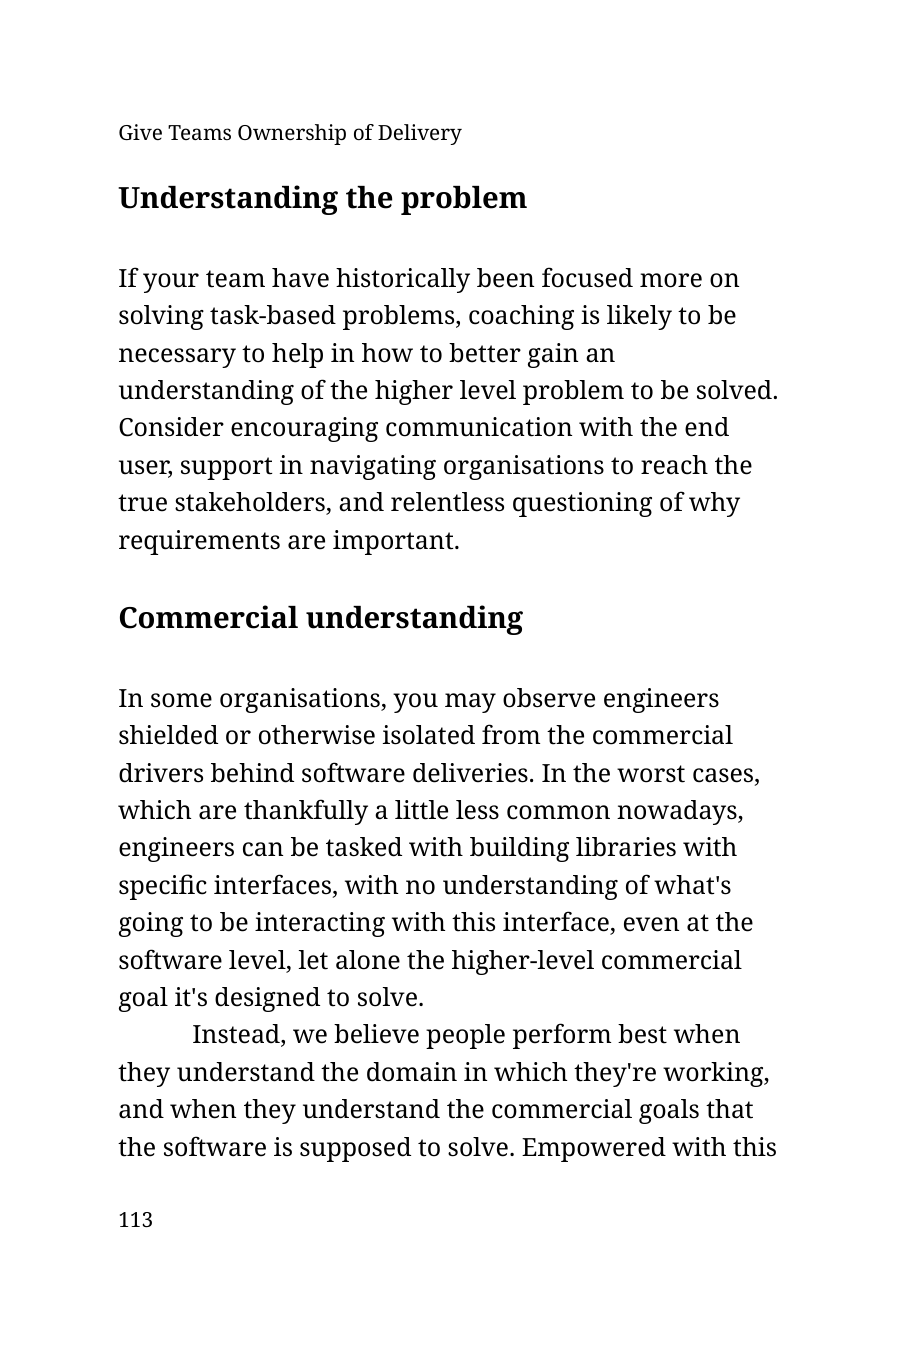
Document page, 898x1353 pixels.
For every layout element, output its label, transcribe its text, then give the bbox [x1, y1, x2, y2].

text If your team have historically been focused more on solving task-based problems, coaching is likely to be necessary to help in how to better gain an understanding of the higher level problem to be solved. Consider encouraging communication with the end user, support in navigating organisations to reach the true stakeholders, and relentless questioning of why requirements are important. [118, 261, 779, 556]
subtitle Commercial understanding [118, 597, 779, 637]
text Instead, we believe people perform best when they understand the domain in which they're working, and when they understand the commercial goals that the software is supposed to solve. Empowered with this [118, 1017, 779, 1163]
subtitle Understanding the problem [118, 177, 779, 217]
text In some organisations, you may observe engineers shielded or otherwise isolated from the commercial drivers behind software deliveries. In the worst cases, which are thankfully a little less common nowadays, engineers can be tasked with building libraries with specific interfaces, with no understanding of what's going to be interacting with this interface, even at the software level, let alone the higher-level commercial goal it's designed to solve. [118, 681, 779, 1014]
